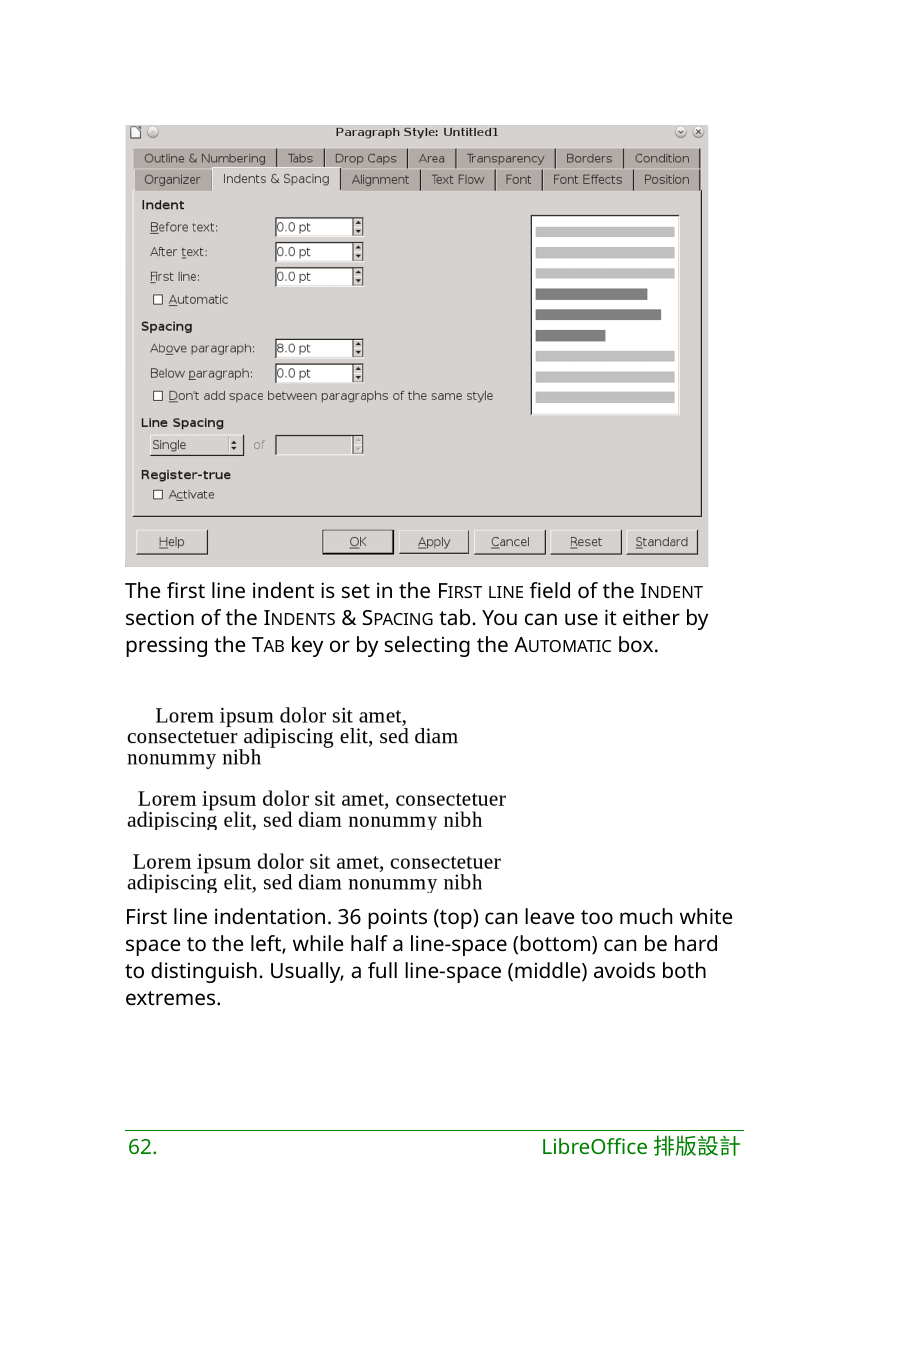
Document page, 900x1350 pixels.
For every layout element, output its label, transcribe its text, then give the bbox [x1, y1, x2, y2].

table_cell The first line indent is set in the First line field of the Indent section of the Indents & Spacing tab. You can use it either by pressing the Tab key or by selecting the Automatic box. [125, 569, 744, 658]
table_cell First line indentation. 36 points (top) can leave too much white space to the left, while half a line-space (bottom) can be hard to distinguish. Usually, a full line-space (middle) avoids both extremes. [125, 895, 744, 1011]
picture [125, 705, 509, 893]
table_header [125, 705, 744, 895]
picture [125, 125, 709, 567]
table_header [125, 125, 744, 569]
